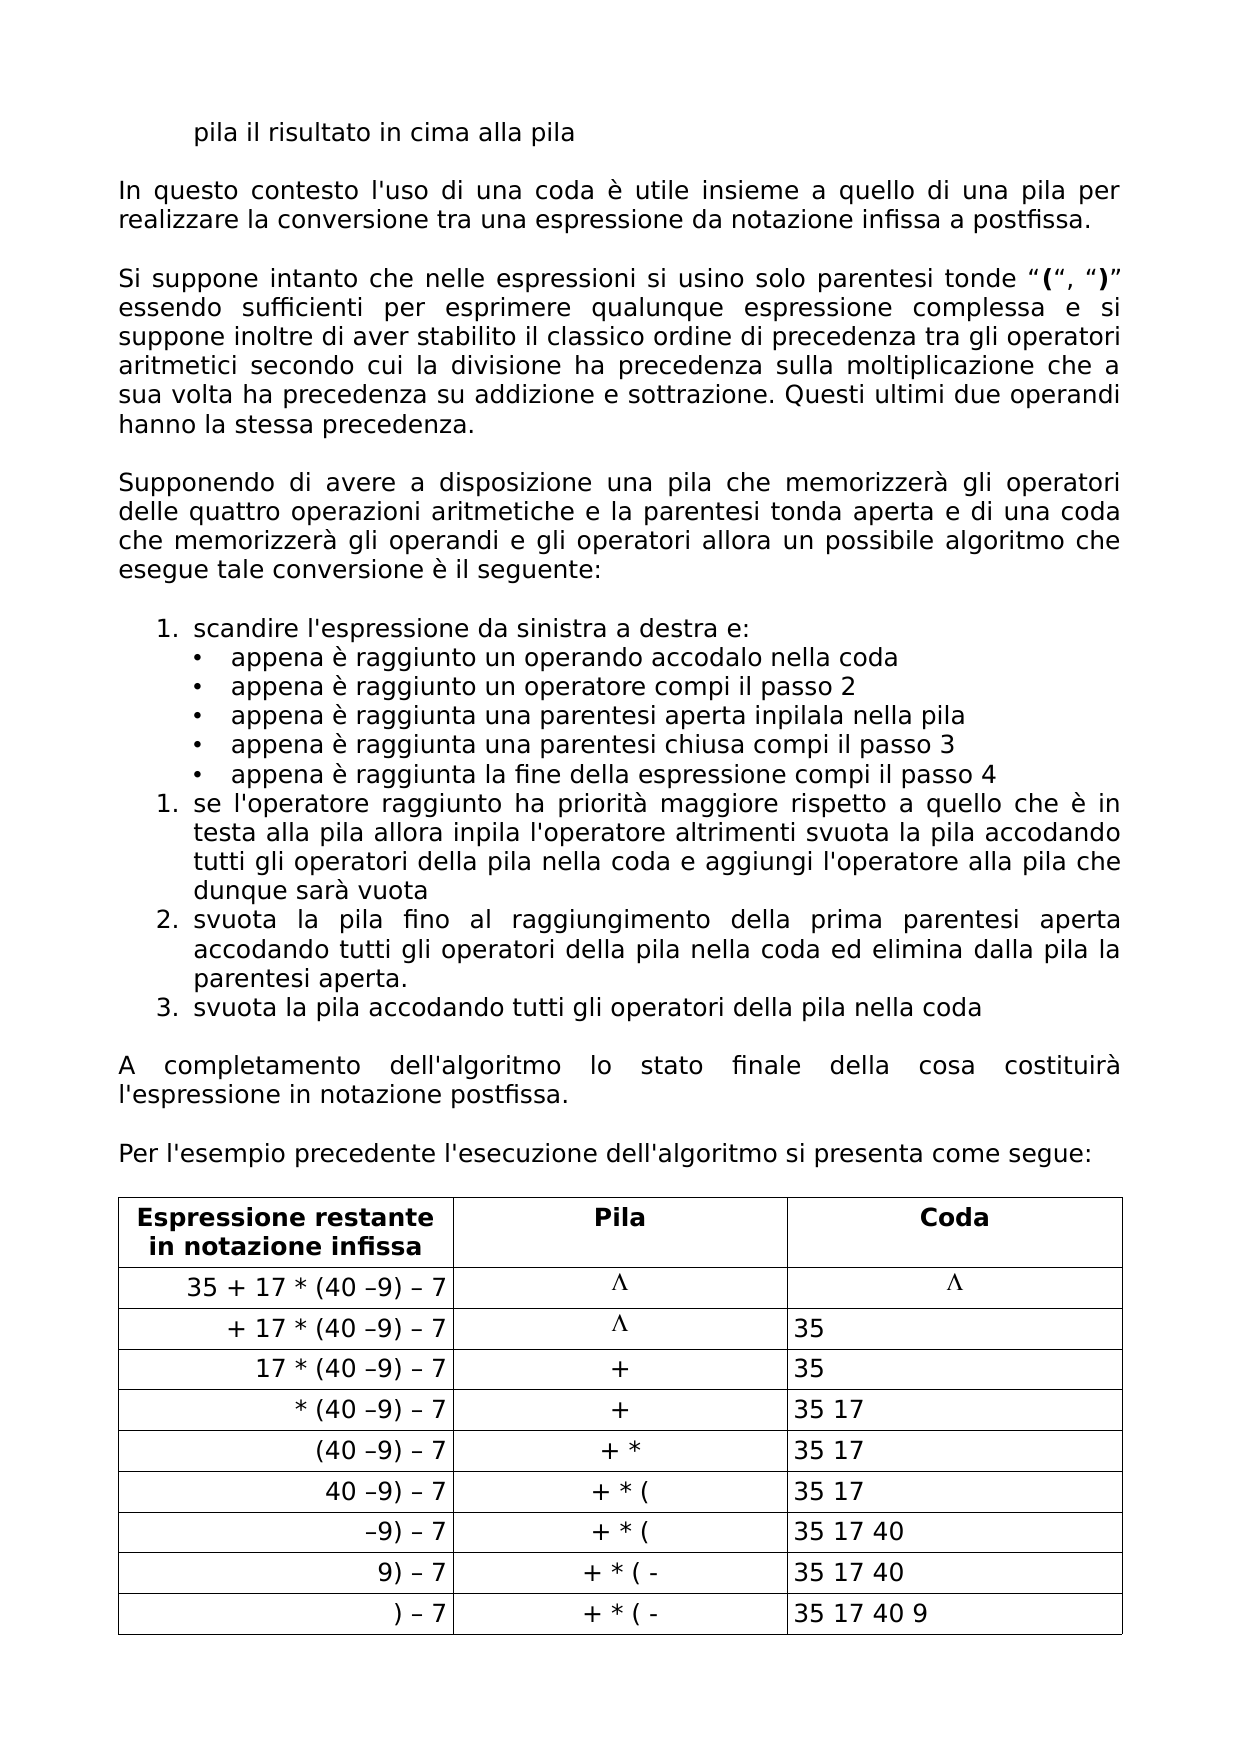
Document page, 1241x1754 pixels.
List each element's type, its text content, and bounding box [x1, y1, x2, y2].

table_cell 35 17 40 9 [788, 1594, 1122, 1634]
list svuota la pila fino al raggiungimento della prima parentesi aperta accodando tutti gli operatori della pila nella coda ed elimina dalla pila la parentesi aperta. [156, 906, 1122, 993]
table_cell (40 –9) – 7 [119, 1431, 453, 1471]
text Si suppone intanto che nelle espressioni si usino solo parentesi tonde “(“, “)” essendo sufficienti per esprimere qualunque espressione complessa e si suppone inoltre di aver stabilito il classico ordine di precedenza tra gli operatori aritmetici secondo cui la divisione ha precedenza sulla moltiplicazione che a sua volta ha precedenza su addizione e sottrazione. Questi ultimi due operandi hanno la stessa precedenza. [118, 264, 1122, 439]
list appena è raggiunta una parentesi chiusa compi il passo 3 [193, 731, 1122, 760]
table_cell + * ( - [454, 1553, 787, 1593]
table_cell L [454, 1268, 787, 1308]
table_cell + [454, 1350, 787, 1389]
table_cell L [788, 1268, 1122, 1308]
table_cell –9) – 7 [119, 1513, 453, 1552]
table_header Espressione restante in notazione infissa [119, 1198, 453, 1267]
text A completamento dell'algoritmo lo stato finale della cosa costituirà l'espressione in notazione postfissa. [118, 1051, 1122, 1110]
table_header Coda [788, 1198, 1122, 1267]
list se l'operatore raggiunto ha priorità maggiore rispetto a quello che è in testa alla pila allora inpila l'operatore altrimenti svuota la pila accodando tutti gli operatori della pila nella coda e aggiungi l'operatore alla pila che dunque sarà vuota [156, 789, 1122, 906]
list pila il risultato in cima alla pila [156, 118, 1122, 147]
text Supponendo di avere a disposizione una pila che memorizzerà gli operatori delle quattro operazioni aritmetiche e la parentesi tonda aperta e di una coda che memorizzerà gli operandi e gli operatori allora un possibile algoritmo che esegue tale conversione è il seguente: [118, 468, 1122, 585]
table_cell + * ( [454, 1472, 787, 1512]
table_cell + [454, 1390, 787, 1430]
list appena è raggiunto un operatore compi il passo 2 [193, 672, 1122, 701]
table_cell 35 17 [788, 1390, 1122, 1430]
list appena è raggiunta una parentesi aperta inpilala nella pila [193, 701, 1122, 731]
table_header Pila [454, 1198, 787, 1267]
table_cell 17 * (40 –9) – 7 [119, 1350, 453, 1389]
table_cell 35 17 40 [788, 1513, 1122, 1552]
table_cell 35 17 [788, 1472, 1122, 1512]
table_cell 35 17 [788, 1431, 1122, 1471]
table_cell 35 [788, 1309, 1122, 1349]
text Per l'esempio precedente l'esecuzione dell'algoritmo si presenta come segue: [118, 1139, 1122, 1168]
list appena è raggiunta la fine della espressione compi il passo 4 [193, 760, 1122, 789]
list appena è raggiunto un operando accodalo nella coda [193, 643, 1122, 672]
table_cell L [454, 1309, 787, 1349]
table_cell 35 17 40 [788, 1553, 1122, 1593]
table_cell ) – 7 [119, 1594, 453, 1634]
table_cell + * ( [454, 1513, 787, 1552]
text In questo contesto l'uso di una coda è utile insieme a quello di una pila per realizzare la conversione tra una espressione da notazione infissa a postfissa. [118, 176, 1122, 235]
table_cell * (40 –9) – 7 [119, 1390, 453, 1430]
list svuota la pila accodando tutti gli operatori della pila nella coda [156, 993, 1122, 1022]
table_cell + * ( - [454, 1594, 787, 1634]
table_cell 9) – 7 [119, 1553, 453, 1593]
list scandire l'espressione da sinistra a destra e: [156, 614, 1122, 643]
table_cell 35 + 17 * (40 –9) – 7 [119, 1268, 453, 1308]
table_cell 35 [788, 1350, 1122, 1389]
table_cell + * [454, 1431, 787, 1471]
table_cell 40 –9) – 7 [119, 1472, 453, 1512]
table_cell + 17 * (40 –9) – 7 [119, 1309, 453, 1349]
